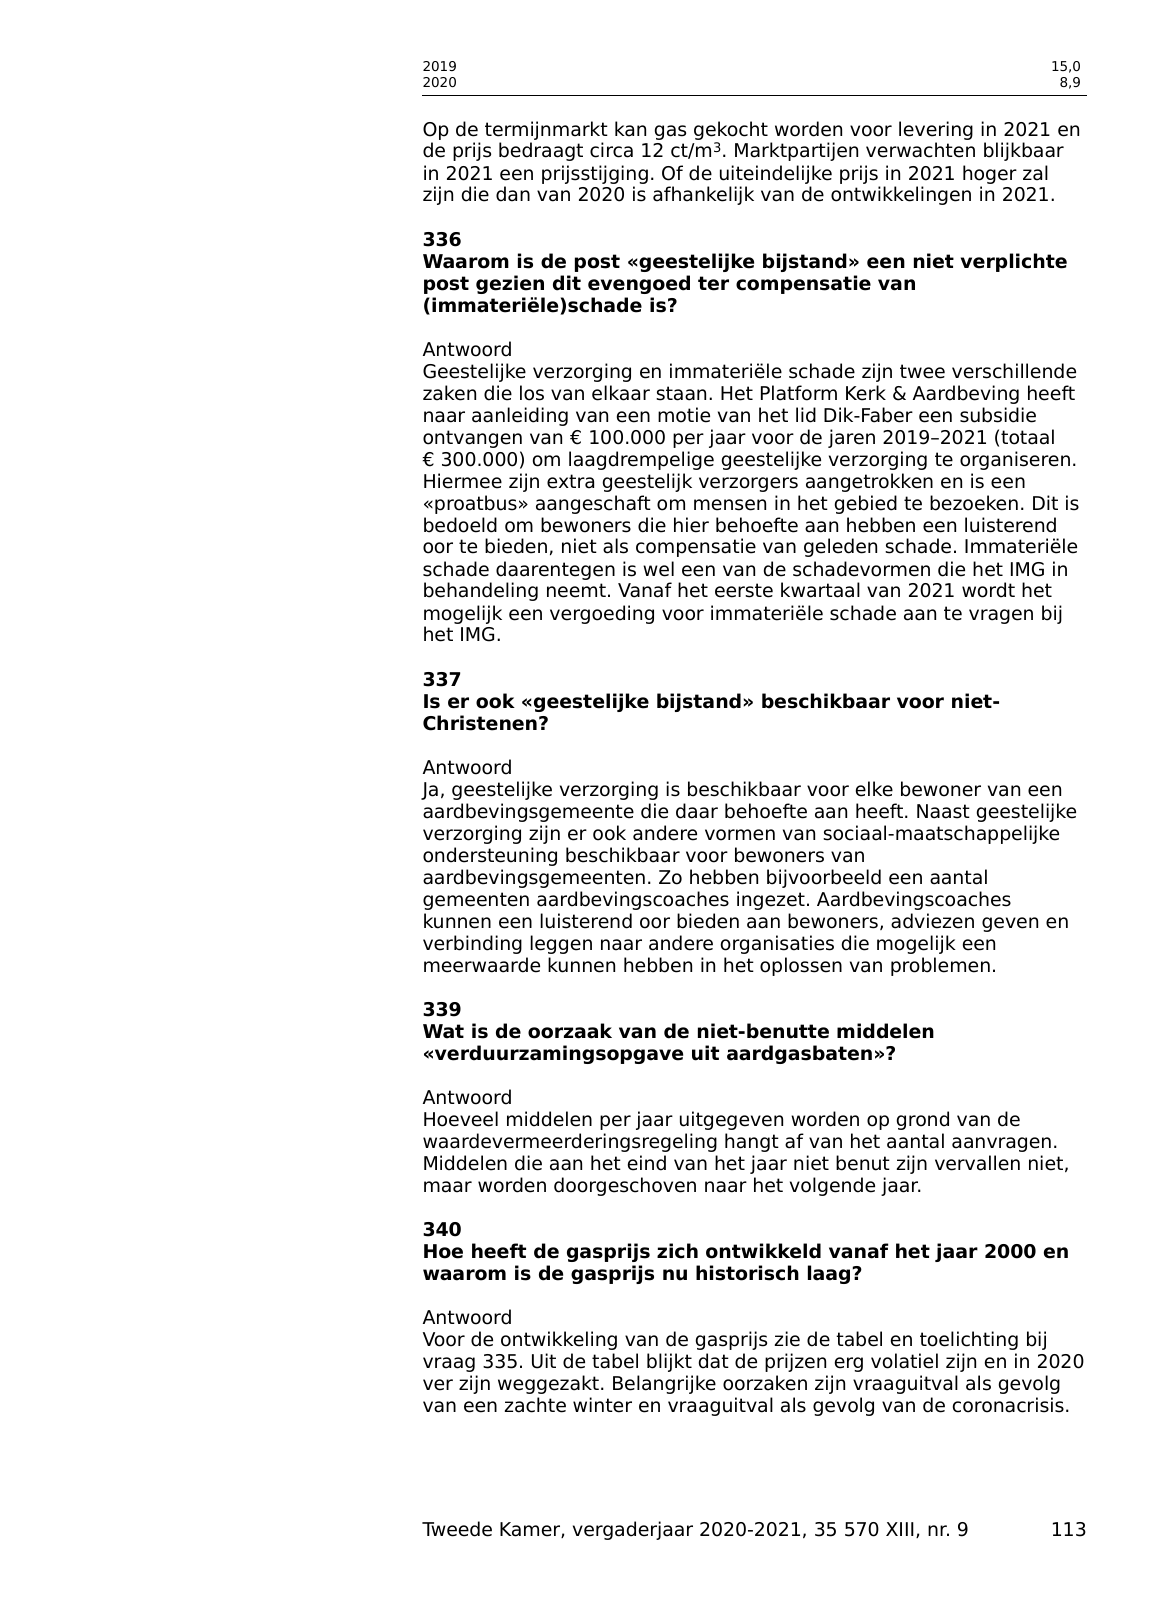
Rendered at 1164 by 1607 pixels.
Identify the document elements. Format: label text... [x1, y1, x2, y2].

text Hoe heeft de gasprijs zich ontwikkeld vanaf het jaar 2000 en waarom is de gasprijs nu historisch laag? [422, 1241, 1087, 1285]
text Antwoord [422, 1087, 1087, 1109]
text Op de termijnmarkt kan gas gekocht worden voor levering in 2021 en de prijs bedraagt circa 12 ct/m3. Marktpartijen verwachten blijkbaar in 2021 een prijsstijging. Of de uiteindelijke prijs in 2021 hoger zal zijn die dan van 2020 is afhankelijk van de ontwikkelingen in 2021. [422, 118, 1087, 206]
text Hoeveel middelen per jaar uitgegeven worden op grond van de waardevermeerderingsregeling hangt af van het aantal aanvragen. Middelen die aan het eind van het jaar niet benut zijn vervallen niet, maar worden doorgeschoven naar het volgende jaar. [422, 1109, 1087, 1197]
table_cell 8,9 [754, 75, 1087, 95]
text Antwoord [422, 1307, 1087, 1329]
text 339 [422, 999, 1087, 1021]
text Voor de ontwikkeling van de gasprijs zie de tabel en toelichting bij vraag 335. Uit de tabel blijkt dat de prijzen erg volatiel zijn en in 2020 ver zijn weggezakt. Belangrijke oorzaken zijn vraaguitval als gevolg van een zachte winter en vraaguitval als gevolg van de coronacrisis. [422, 1329, 1087, 1417]
text Geestelijke verzorging en immateriële schade zijn twee verschillende zaken die los van elkaar staan. Het Platform Kerk & Aardbeving heeft naar aanleiding van een motie van het lid Dik-Faber een subsidie ontvangen van € 100.000 per jaar voor de jaren 2019–2021 (totaal € 300.000) om laagdrempelige geestelijke verzorging te organiseren. Hiermee zijn extra geestelijk verzorgers aangetrokken en is een «proatbus» aangeschaft om mensen in het gebied te bezoeken. Dit is bedoeld om bewoners die hier behoefte aan hebben een luisterend oor te bieden, niet als compensatie van geleden schade. Immateriële schade daarentegen is wel een van de schadevormen die het IMG in behandeling neemt. Vanaf het eerste kwartaal van 2021 wordt het mogelijk een vergoeding voor immateriële schade aan te vragen bij het IMG. [422, 361, 1087, 646]
table_cell 2020 [422, 75, 754, 95]
text Wat is de oorzaak van de niet-benutte middelen «verduurzamingsopgave uit aardgasbaten»? [422, 1021, 1087, 1064]
table_cell 2019 [422, 59, 754, 75]
text Ja, geestelijke verzorging is beschikbaar voor elke bewoner van een aardbevingsgemeente die daar behoefte aan heeft. Naast geestelijke verzorging zijn er ook andere vormen van sociaal-maatschappelijke ondersteuning beschikbaar voor bewoners van aardbevingsgemeenten. Zo hebben bijvoorbeeld een aantal gemeenten aardbevingscoaches ingezet. Aardbevingscoaches kunnen een luisterend oor bieden aan bewoners, adviezen geven en verbinding leggen naar andere organisaties die mogelijk een meerwaarde kunnen hebben in het oplossen van problemen. [422, 779, 1087, 976]
text Waarom is de post «geestelijke bijstand» een niet verplichte post gezien dit evengoed ter compensatie van (immateriële)schade is? [422, 251, 1087, 316]
table_cell 15,0 [754, 59, 1087, 75]
text Antwoord [422, 339, 1087, 361]
text Antwoord [422, 757, 1087, 779]
text 337 [422, 668, 1087, 691]
text 336 [422, 228, 1087, 251]
text 340 [422, 1219, 1087, 1241]
text Is er ook «geestelijke bijstand» beschikbaar voor niet-Christenen? [422, 691, 1087, 734]
